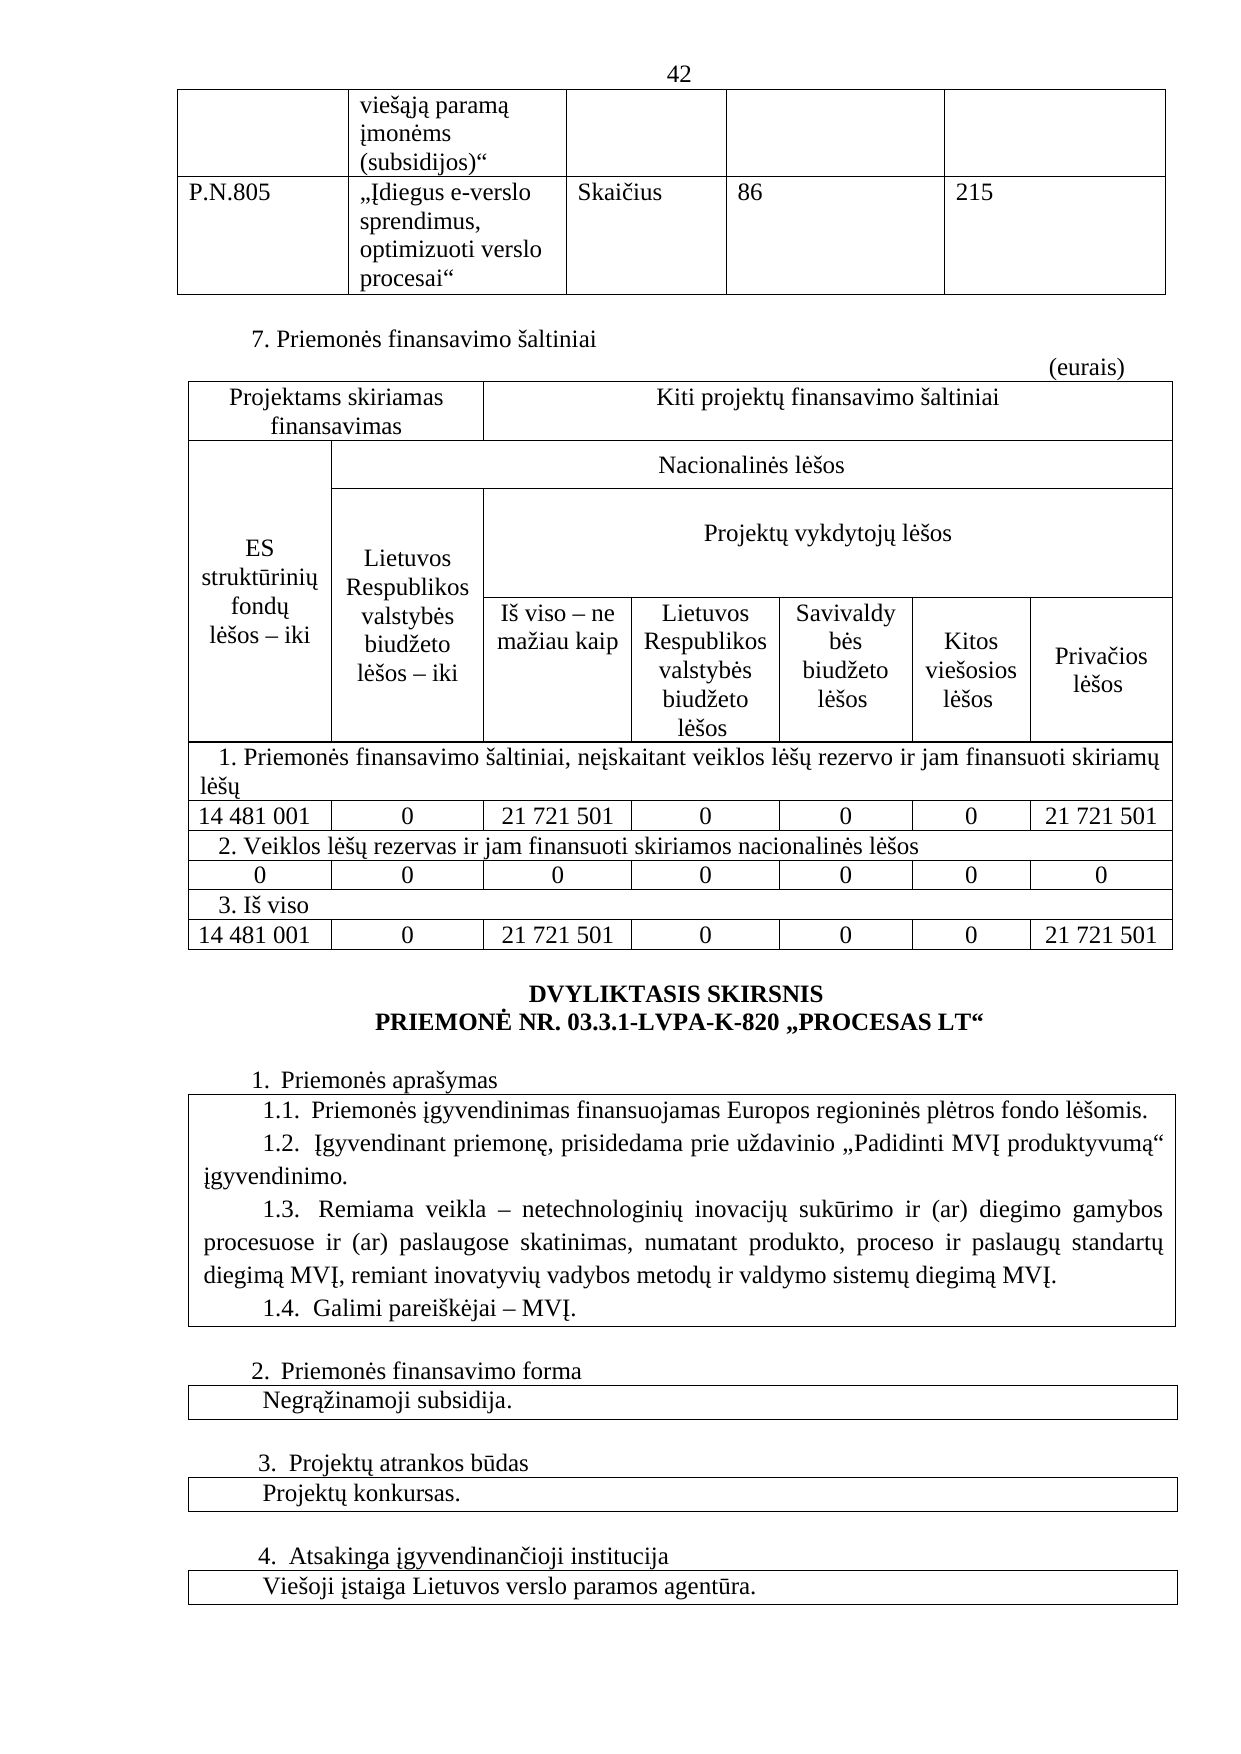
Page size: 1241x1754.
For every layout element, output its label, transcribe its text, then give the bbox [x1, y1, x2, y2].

table_cell 0 [332, 801, 483, 830]
table_cell 215 [945, 177, 1165, 294]
table_cell Lietuvos Respublikos valstybės biudžeto lėšos [632, 598, 779, 741]
table_cell [178, 90, 348, 176]
text (eurais) [251, 352, 1181, 381]
table_cell 0 [913, 861, 1030, 889]
table_cell 14 481 001 [189, 920, 331, 949]
table_cell [727, 90, 944, 176]
table_cell 1.3. Remiama veikla – netechnologinių inovacijų sukūrimo ir (ar) diegimo gamybos procesuose ir (ar) paslaugose skatinimas, numatant produkto, proceso ir paslaugų standartų diegimą MVĮ, remiant inovatyvių vadybos metodų ir valdymo sistemų diegimą MVĮ. [189, 1194, 1175, 1293]
table_cell Projektų vykdytojų lėšos [484, 489, 1172, 597]
table_cell Privačios lėšos [1031, 598, 1172, 741]
table_cell 21 721 501 [484, 801, 631, 830]
table_cell viešąją paramą įmonėms (subsidijos)“ [349, 90, 566, 176]
text 1. Priemonės aprašymas [251, 1065, 1181, 1094]
table_cell ES struktūrinių fondų lėšos – iki [189, 441, 331, 741]
table_cell 86 [727, 177, 944, 294]
table_cell 2. Veiklos lėšų rezervas ir jam finansuoti skiriamos nacionalinės lėšos [189, 831, 1172, 859]
table_cell 0 [632, 861, 779, 889]
text 4. Atsakinga įgyvendinančioji institucija [258, 1541, 1181, 1570]
text 7. Priemonės finansavimo šaltiniai [251, 324, 1181, 352]
table_cell Skaičius [567, 177, 726, 294]
table_header Negrąžinamoji subsidija. [189, 1386, 1177, 1418]
table_cell „Įdiegus e-verslo sprendimus, optimizuoti verslo procesai“ [349, 177, 566, 294]
table_cell 14 481 001 [189, 801, 331, 830]
table_cell 0 [632, 801, 779, 830]
table_cell 0 [913, 801, 1030, 830]
table_cell [945, 90, 1165, 176]
table_cell 0 [780, 920, 912, 949]
table_header 1.1. Priemonės įgyvendinimas finansuojamas Europos regioninės plėtros fondo lėšomis. [189, 1095, 1175, 1128]
table_cell P.N.805 [178, 177, 348, 294]
table_cell 3. Iš viso [189, 890, 1172, 919]
table_cell 1. Priemonės finansavimo šaltiniai, neįskaitant veiklos lėšų rezervo ir jam finansuoti skiriamų lėšų [189, 743, 1172, 800]
table_header Projektų konkursas. [189, 1478, 1177, 1511]
table_cell 0 [332, 861, 483, 889]
table_cell 21 721 501 [484, 920, 631, 949]
table_header Viešoji įstaiga Lietuvos verslo paramos agentūra. [189, 1571, 1177, 1604]
table_cell Kitos viešosios lėšos [913, 598, 1030, 741]
table_header Kiti projektų finansavimo šaltiniai [484, 382, 1172, 440]
table_header Projektams skiriamas finansavimas [189, 382, 483, 440]
table_cell 0 [1031, 861, 1172, 889]
table_cell Savivaldybės biudžeto lėšos [780, 598, 912, 741]
table_cell [567, 90, 726, 176]
table_cell 21 721 501 [1031, 801, 1172, 830]
table_cell Lietuvos Respublikos valstybės biudžeto lėšos – iki [332, 489, 483, 741]
table_cell 1.2. Įgyvendinant priemonę, prisidedama prie uždavinio „Padidinti MVĮ produktyvumą“ įgyvendinimo. [189, 1128, 1175, 1194]
text 3. Projektų atrankos būdas [258, 1448, 1181, 1477]
text PRIEMONĖ NR. 03.3.1-LVPA-K-820 „PROCESAS LT“ [177, 1007, 1181, 1036]
table_cell 1.4. Galimi pareiškėjai – MVĮ. [189, 1293, 1175, 1326]
table_cell 0 [484, 861, 631, 889]
table_cell 0 [332, 920, 483, 949]
table_cell 21 721 501 [1031, 920, 1172, 949]
table_cell Iš viso – ne mažiau kaip [484, 598, 631, 741]
text DVYLIKTASIS SKIRSNIS [177, 979, 1181, 1007]
table_cell 0 [780, 861, 912, 889]
text 2. Priemonės finansavimo forma [251, 1356, 1181, 1384]
table_cell 0 [780, 801, 912, 830]
table_cell Nacionalinės lėšos [332, 441, 1172, 488]
table_cell 0 [632, 920, 779, 949]
table_cell 0 [189, 861, 331, 889]
table_cell 0 [913, 920, 1030, 949]
